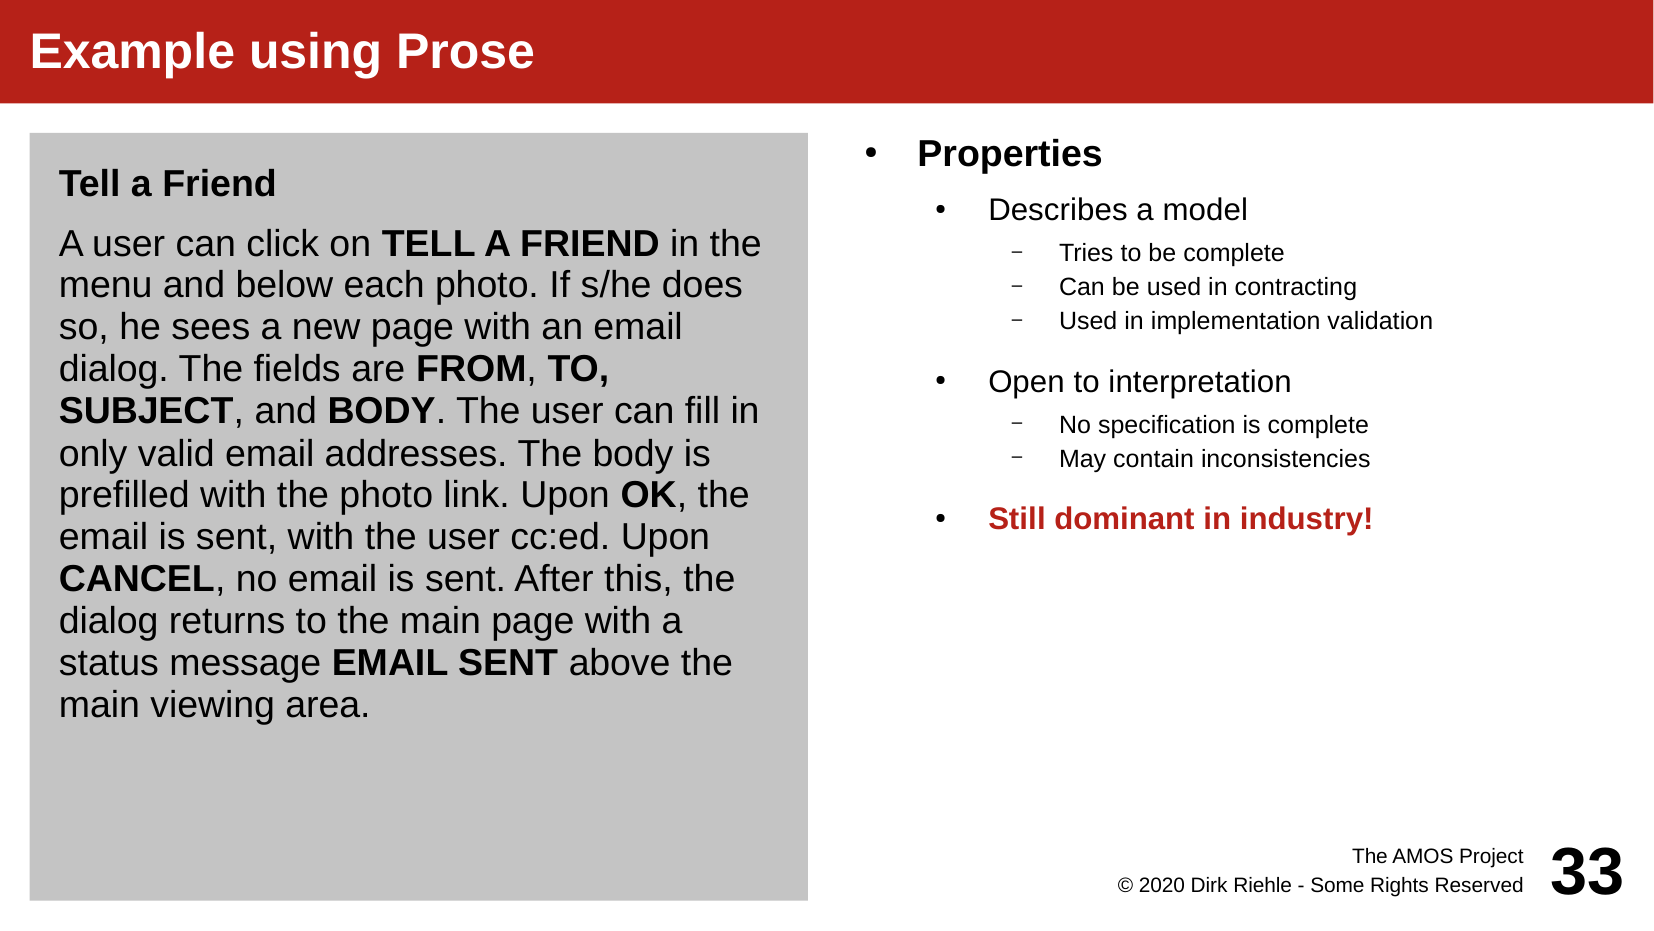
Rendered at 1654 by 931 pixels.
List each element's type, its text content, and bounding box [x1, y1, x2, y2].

list Tell a Friend A user can click on TELL A FRIEND in the menu and below each photo. If s/he does so, he sees a new page with an email dialog. The fields are FROM, TO, SUBJECT, and BODY. The user can fill in only valid email addresses. The body is prefilled with the photo link. Upon OK, the email is sent, with the user cc:ed. Upon CANCEL, no email is sent. After this, the dialog returns to the main page with a status message EMAIL SENT above the main viewing area. [29, 132, 808, 901]
title Example using Prose [0, 0, 1654, 104]
list Properties Describes a model Tries to be complete Can be used in contracting Used in implementation validation Open to interpretation No specification is complete May contain inconsistencies Still dominant in industry! [846, 132, 1625, 798]
